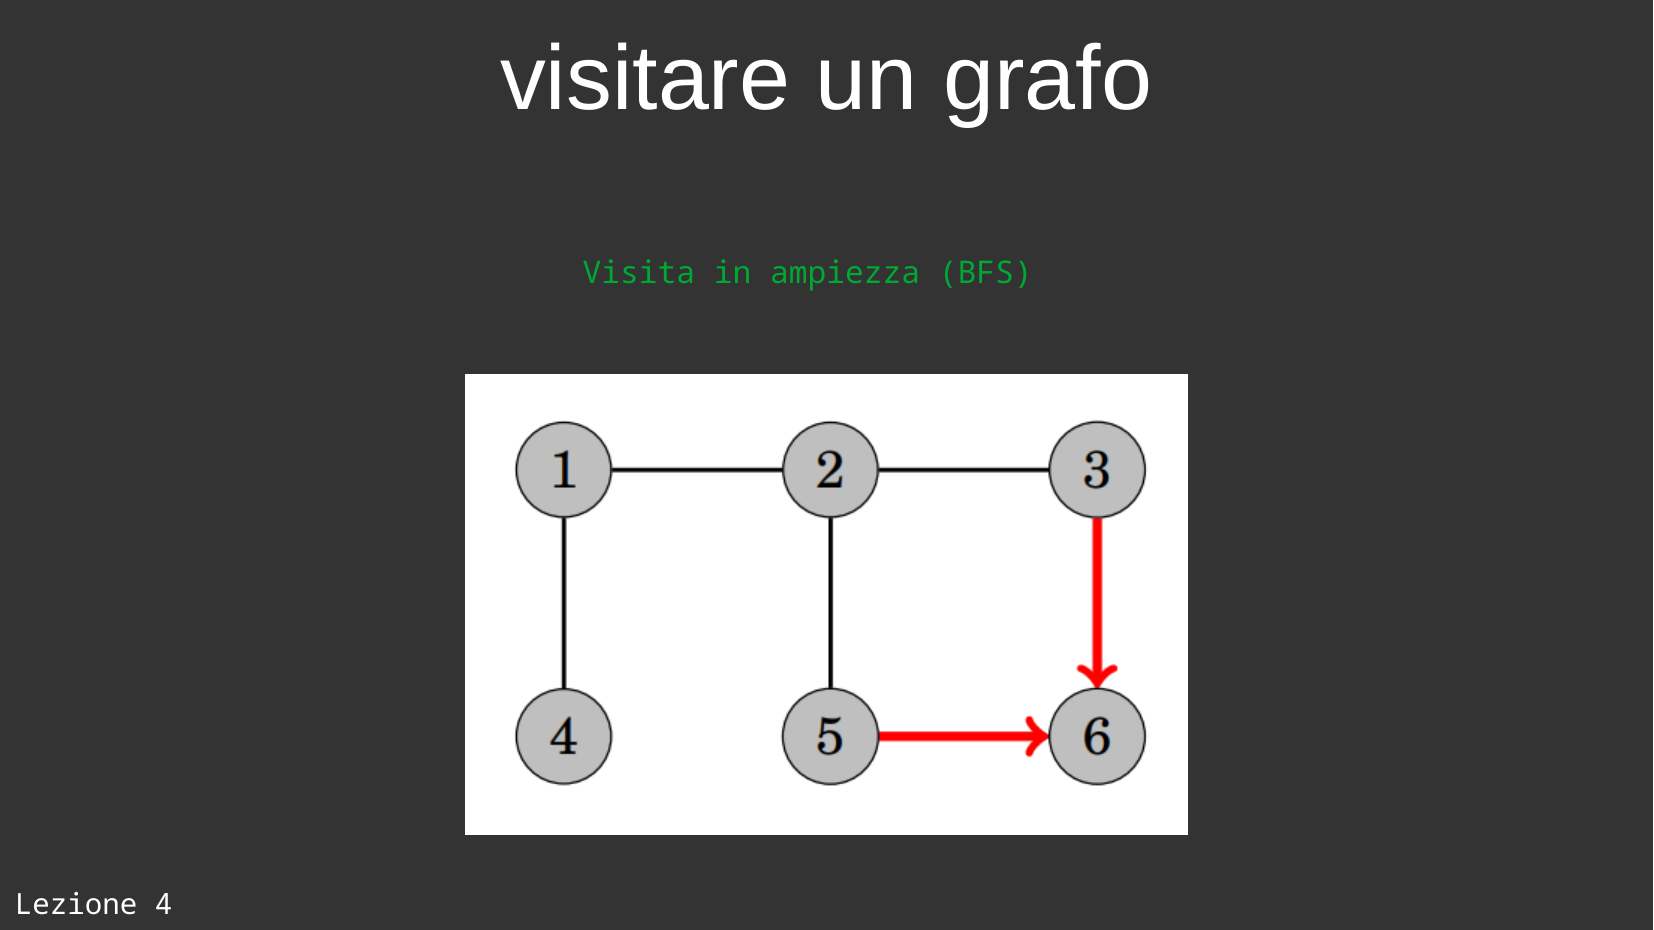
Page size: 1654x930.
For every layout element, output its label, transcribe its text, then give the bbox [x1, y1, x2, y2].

text_box Lezione 4 [0, 875, 188, 930]
picture [465, 374, 1188, 835]
text_box Visita in ampiezza (BFS) [567, 242, 1048, 301]
title visitare un grafo [82, 0, 1571, 156]
